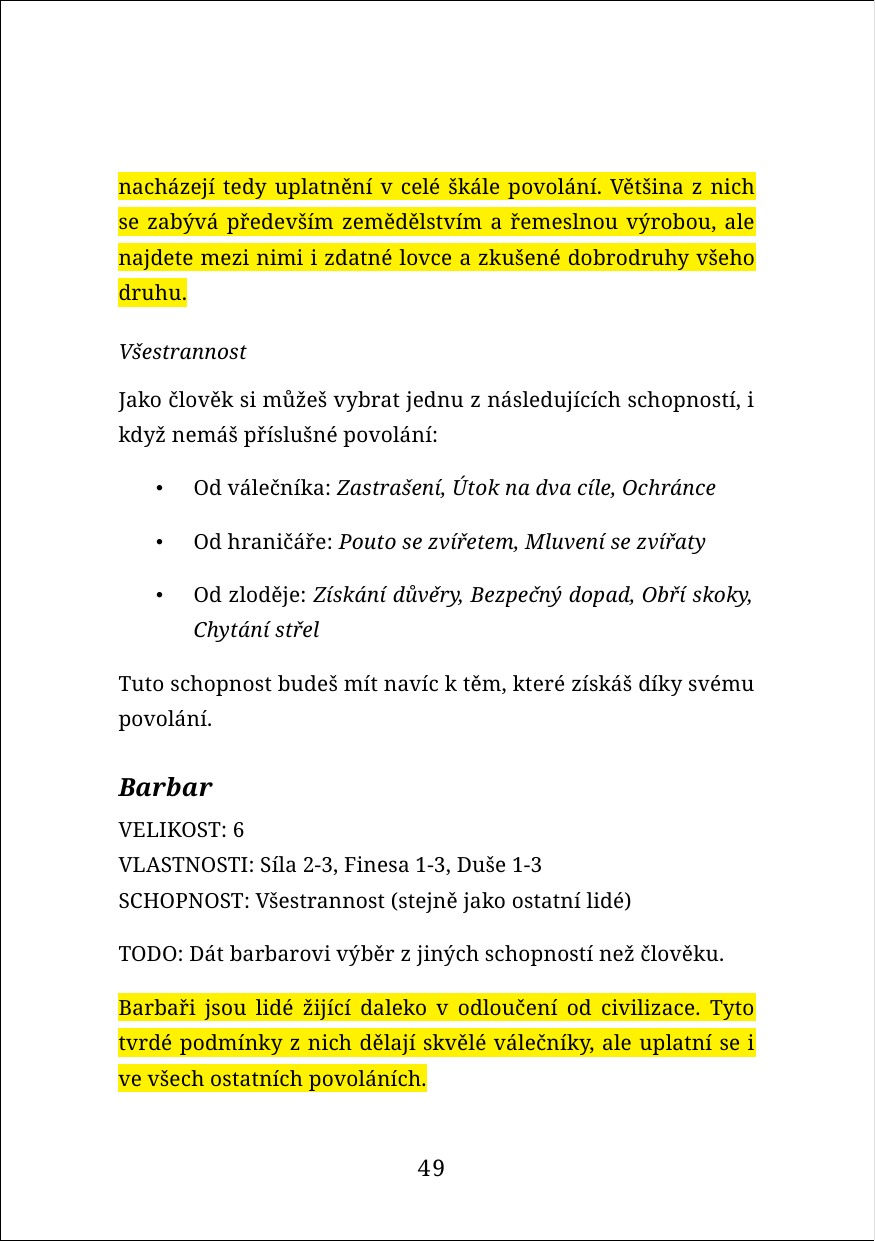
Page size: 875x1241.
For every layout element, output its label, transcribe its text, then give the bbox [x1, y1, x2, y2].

text Všestrannost [118, 337, 756, 366]
text nacházejí tedy uplatnění v celé škále povolání. Většina z nich se zabývá především zemědělstvím a řemeslnou výrobou, ale najdete mezi nimi i zdatné lovce a zkušené dobrodruhy všeho druhu. [118, 172, 756, 307]
text VELIKOST: 6 VLASTNOSTI: Síla 2-3, Finesa 1-3, Duše 1-3 SCHOPNOST: Všestrannost (stejně jako ostatní lidé) [118, 815, 756, 914]
subtitle Barbar [118, 769, 756, 803]
text Barbaři jsou lidé žijící daleko v odloučení od civilizace. Tyto tvrdé podmínky z nich dělají skvělé válečníky, ale uplatní se i ve všech ostatních povoláních. [118, 993, 756, 1092]
list Od hraničáře: Pouto se zvířetem, Mluvení se zvířaty [156, 527, 756, 555]
text Tuto schopnost budeš mít navíc k těm, které získáš díky svému povolání. [118, 669, 756, 733]
text TODO: Dát barbarovi výběr z jiných schopností než člověku. [118, 939, 756, 968]
list Od zloděje: Získání důvěry, Bezpečný dopad, Obří skoky, Chytání střel [156, 580, 756, 644]
text Jako člověk si můžeš vybrat jednu z následujících schopností, i když nemáš příslušné povolání: [118, 385, 756, 449]
list Od válečníka: Zastrašení, Útok na dva cíle, Ochránce [156, 473, 756, 502]
